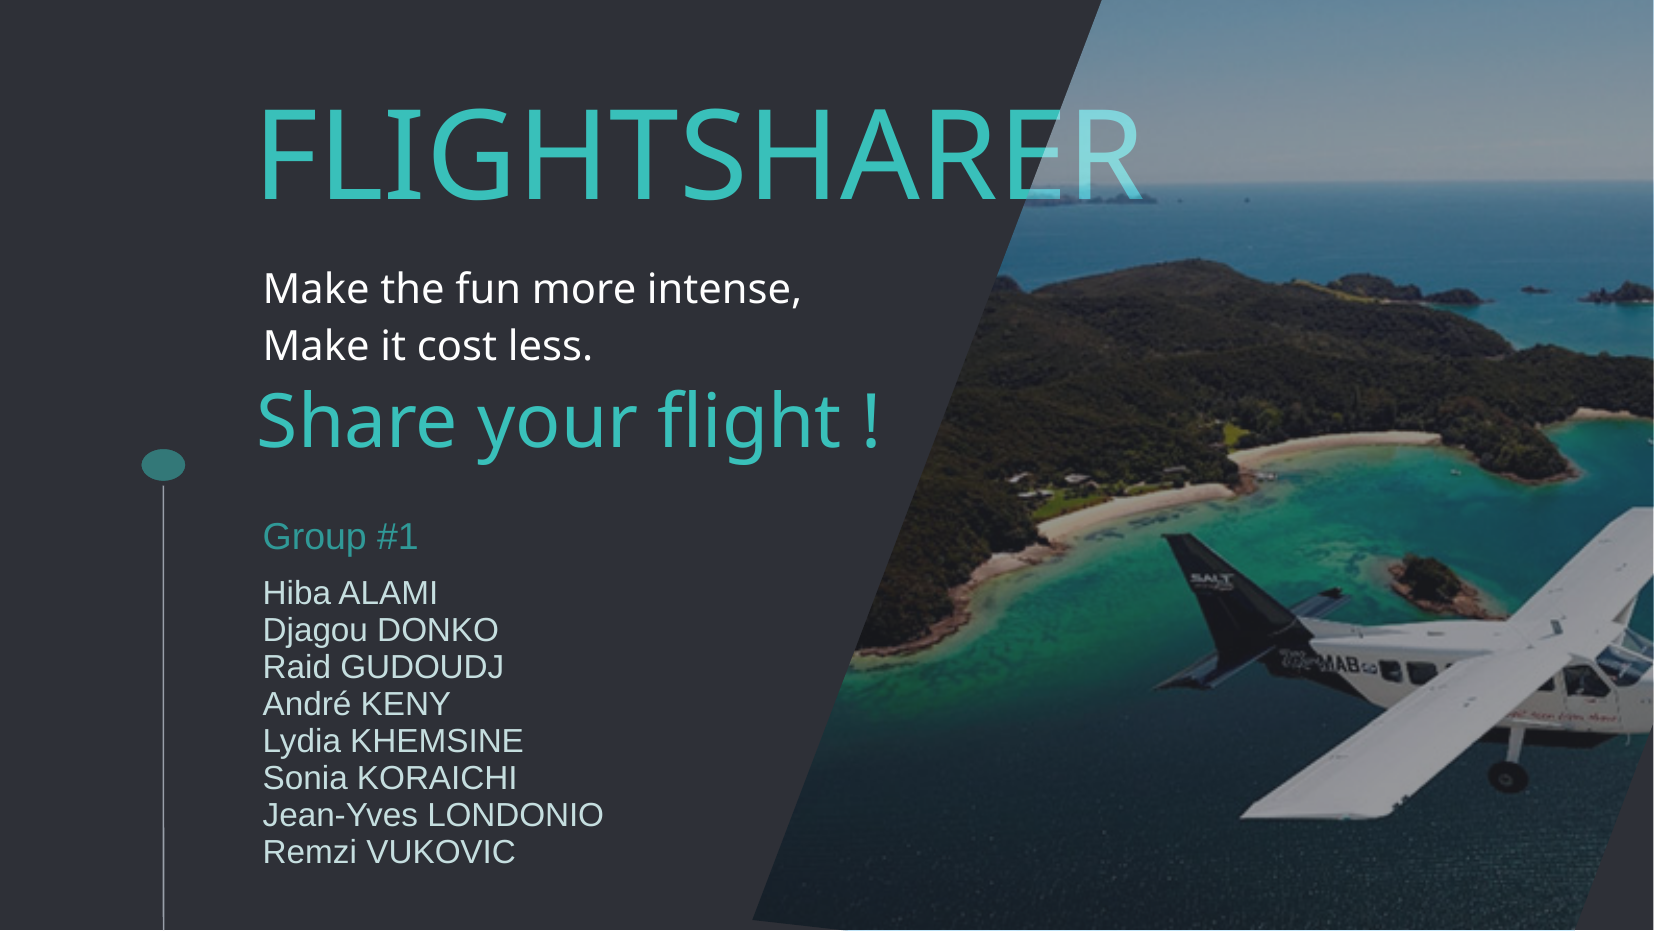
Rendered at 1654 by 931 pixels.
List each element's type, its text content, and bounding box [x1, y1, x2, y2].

text_box Make the fun more intense, Make it cost less. [248, 251, 875, 360]
text_box [752, 0, 1654, 931]
title FLIGHTSHARER [238, 59, 1078, 270]
text_box Group #1 [248, 507, 603, 565]
text_box Share your flight ! [242, 360, 964, 479]
text_box Hiba ALAMI Djagou DONKO Raid GUDOUDJ André KENY Lydia KHEMSINE Sonia KORAICHI Jean-Yves LONDONIO Remzi VUKOVIC [248, 566, 875, 878]
